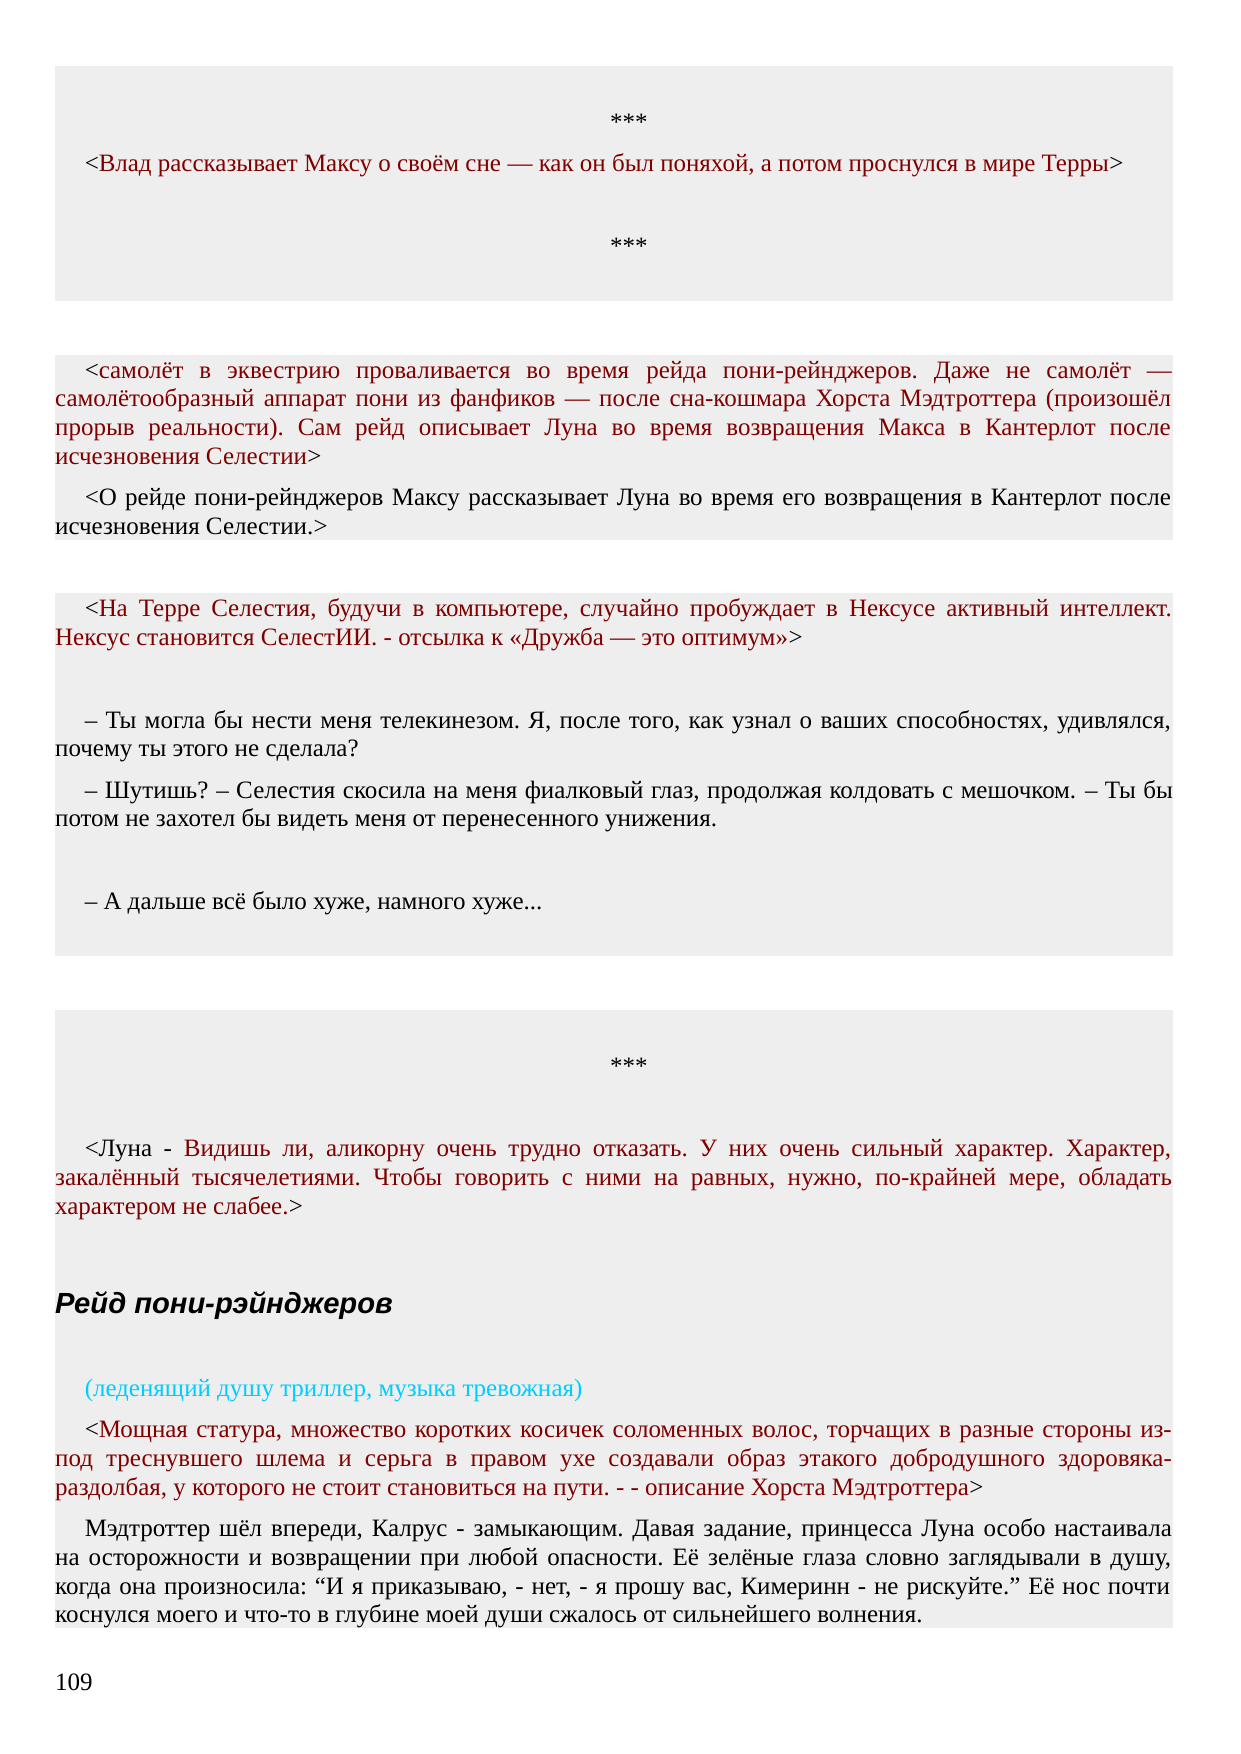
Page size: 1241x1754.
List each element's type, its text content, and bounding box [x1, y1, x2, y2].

text <О рейде пони-рейнджеров Максу рассказывает Луна во время его возвращения в Кантерлот после исчезновения Селестии.> [55, 482, 1173, 540]
text – А дальше всё было хуже, намного хуже... [55, 886, 1173, 915]
text *** [55, 1051, 1173, 1080]
text <На Терре Селестия, будучи в компьютере, случайно пробуждает в Нексусе активный интеллект. Нексус становится СелестИИ. - отсылка к «Дружба — это оптимум»> [55, 593, 1173, 651]
subtitle Рейд пони-рэйнджеров [55, 1286, 1173, 1319]
text <Мощная статура, множество коротких косичек соломенных волос, торчащих в разные стороны из-под треснувшего шлема и серьга в правом ухе создавали образ этакого добродушного здоровяка-раздолбая, у которого не стоит становиться на пути. - - описание Хорста Мэдтроттера> [55, 1414, 1173, 1501]
text – Шутишь? – Селестия скосила на меня фиалковый глаз, продолжая колдовать с мешочком. – Ты бы потом не захотел бы видеть меня от перенесенного унижения. [55, 775, 1173, 832]
text <самолёт в эквестрию проваливается во время рейда пони-рейнджеров. Даже не самолёт — самолётообразный аппарат пони из фанфиков — после сна-кошмара Хорста Мэдтроттера (произошёл прорыв реальности). Сам рейд описывает Луна во время возвращения Макса в Кантерлот после исчезновения Селестии> [55, 355, 1173, 470]
text Мэдтроттер шёл впереди, Калрус - замыкающим. Давая задание, принцесса Луна особо настаивала на осторожности и возвращении при любой опасности. Её зелёные глаза словно заглядывали в душу, когда она произносила: “И я приказываю, - нет, - я прошу вас, Кимеринн - не рискуйте.” Её нос почти коснулся моего и что-то в глубине моей души сжалось от сильнейшего волнения. [55, 1513, 1173, 1628]
text *** [55, 231, 1173, 260]
text *** [55, 107, 1173, 136]
text <Луна - Видишь ли, аликорну очень трудно отказать. У них очень сильный характер. Характер, закалённый тысячелетиями. Чтобы говорить с ними на равных, нужно, по-крайней мере, обладать характером не слабее.> [55, 1133, 1173, 1220]
text (леденящий душу триллер, музыка тревожная) [55, 1373, 1173, 1402]
text – Ты могла бы нести меня телекинезом. Я, после того, как узнал о ваших способностях, удивлялся, почему ты этого не сделала? [55, 705, 1173, 762]
text <Влад рассказывает Максу о своём сне — как он был поняхой, а потом проснулся в мире Терры> [55, 148, 1173, 177]
